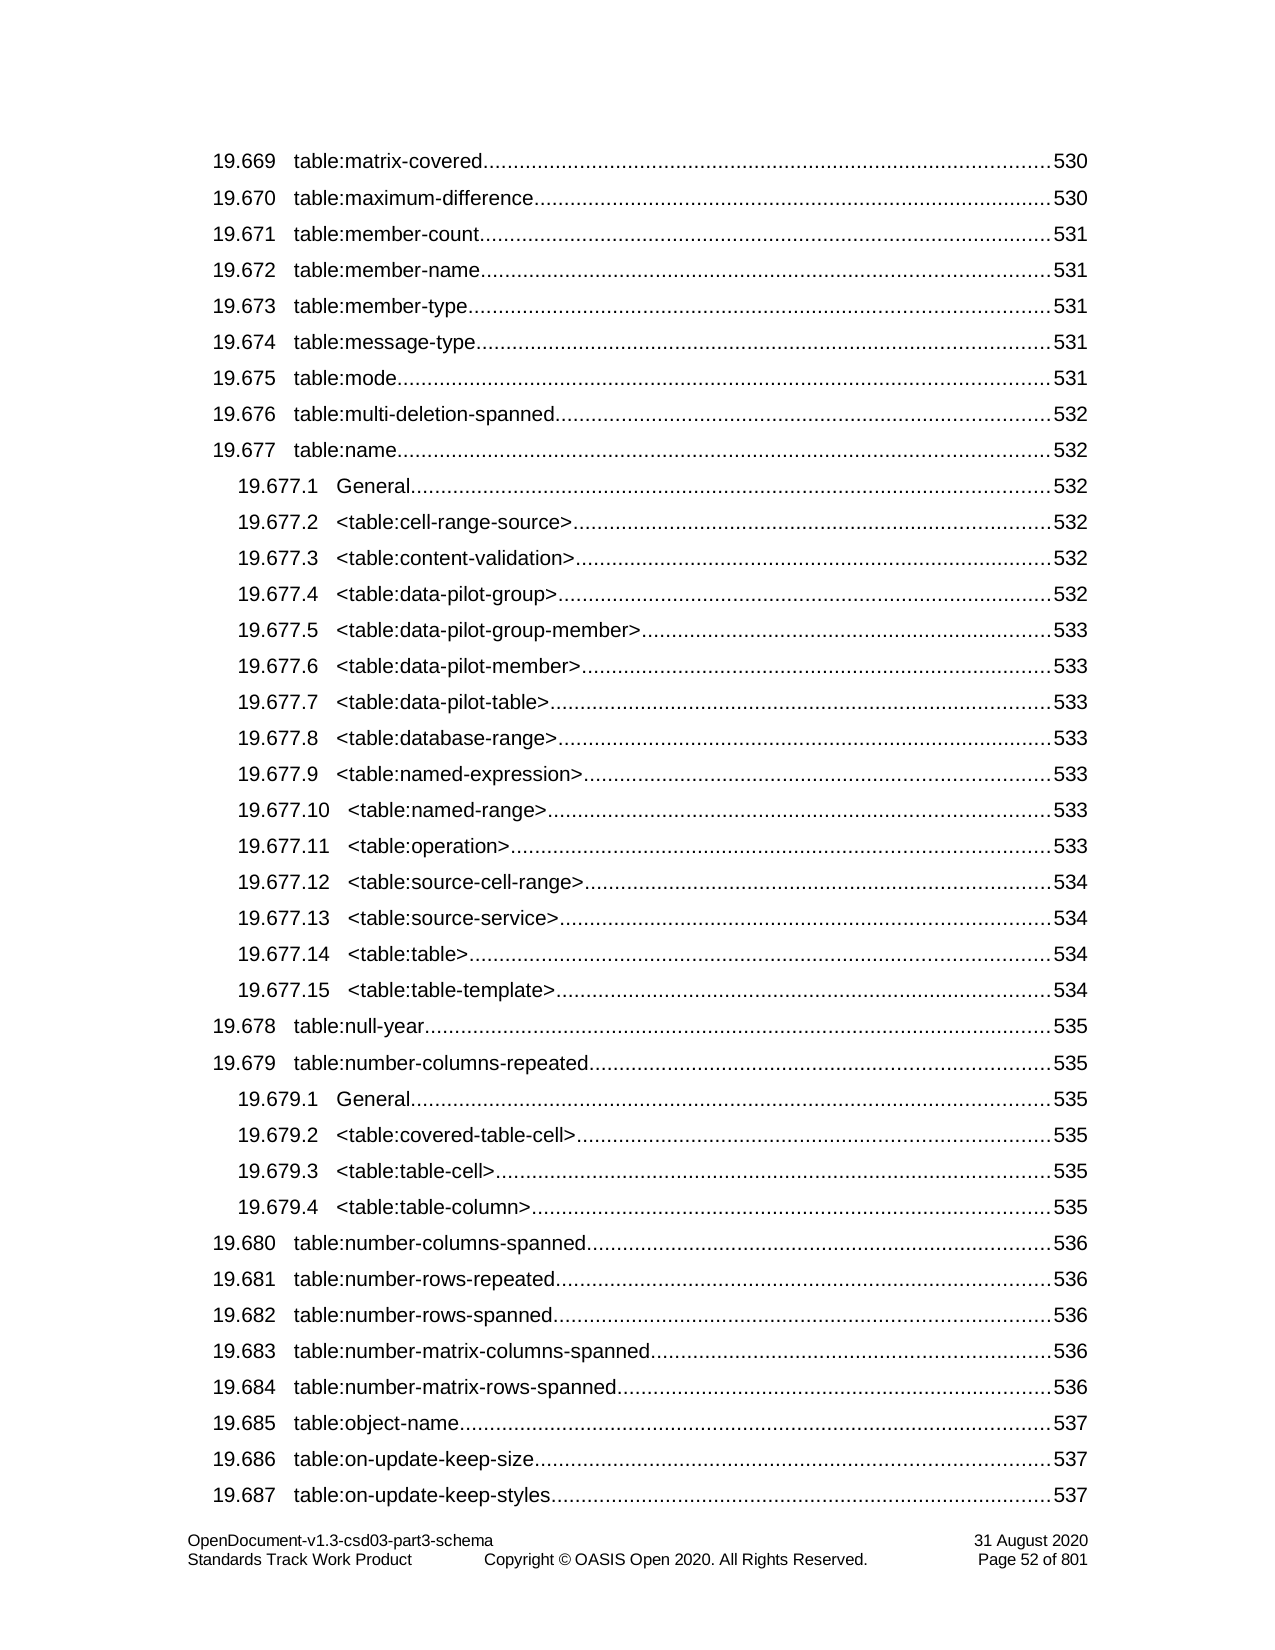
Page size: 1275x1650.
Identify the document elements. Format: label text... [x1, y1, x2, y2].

text 19.677.4 <table:data-pilot-group> 532 [237, 582, 1088, 606]
text 19.684 table:number-matrix-rows-spanned 536 [212, 1375, 1088, 1399]
text 19.677.5 <table:data-pilot-group-member> 533 [237, 618, 1088, 642]
text 19.679.1 General 535 [237, 1087, 1088, 1111]
text 19.679.3 <table:table-cell> 535 [237, 1159, 1088, 1183]
text 19.677.3 <table:content-validation> 532 [237, 546, 1088, 570]
text 19.677.6 <table:data-pilot-member> 533 [237, 654, 1088, 678]
text 19.671 table:member-count 531 [212, 222, 1088, 246]
text 19.673 table:member-type 531 [212, 294, 1088, 318]
text 19.677.12 <table:source-cell-range> 534 [237, 871, 1088, 894]
text 19.677 table:name 532 [212, 438, 1088, 462]
text 19.676 table:multi-deletion-spanned 532 [212, 402, 1088, 426]
text 19.682 table:number-rows-spanned 536 [212, 1303, 1088, 1327]
text 19.675 table:mode 531 [212, 366, 1088, 390]
text 19.681 table:number-rows-repeated 536 [212, 1267, 1088, 1291]
text 19.672 table:member-name 531 [212, 258, 1088, 282]
text 19.685 table:object-name 537 [212, 1411, 1088, 1435]
text 19.679 table:number-columns-repeated 535 [212, 1051, 1088, 1074]
text 19.679.2 <table:covered-table-cell> 535 [237, 1123, 1088, 1147]
text 19.679.4 <table:table-column> 535 [237, 1195, 1088, 1219]
text 19.687 table:on-update-keep-styles 537 [212, 1483, 1088, 1507]
text 19.686 table:on-update-keep-size 537 [212, 1447, 1088, 1471]
text 19.677.13 <table:source-service> 534 [237, 907, 1088, 930]
text 19.677.1 General 532 [237, 474, 1088, 498]
text 19.677.9 <table:named-expression> 533 [237, 763, 1088, 786]
text 19.677.11 <table:operation> 533 [237, 835, 1088, 858]
text 19.680 table:number-columns-spanned 536 [212, 1231, 1088, 1255]
text 19.677.10 <table:named-range> 533 [237, 799, 1088, 822]
text 19.674 table:message-type 531 [212, 330, 1088, 354]
text 19.677.2 <table:cell-range-source> 532 [237, 510, 1088, 534]
text 19.678 table:null-year 535 [212, 1015, 1088, 1038]
text 19.670 table:maximum-difference 530 [212, 186, 1088, 209]
text 19.677.7 <table:data-pilot-table> 533 [237, 691, 1088, 714]
text 19.677.15 <table:table-template> 534 [237, 979, 1088, 1002]
text 19.669 table:matrix-covered 530 [212, 150, 1088, 173]
text 19.677.8 <table:database-range> 533 [237, 727, 1088, 750]
text 19.677.14 <table:table> 534 [237, 943, 1088, 966]
text 19.683 table:number-matrix-columns-spanned 536 [212, 1339, 1088, 1363]
